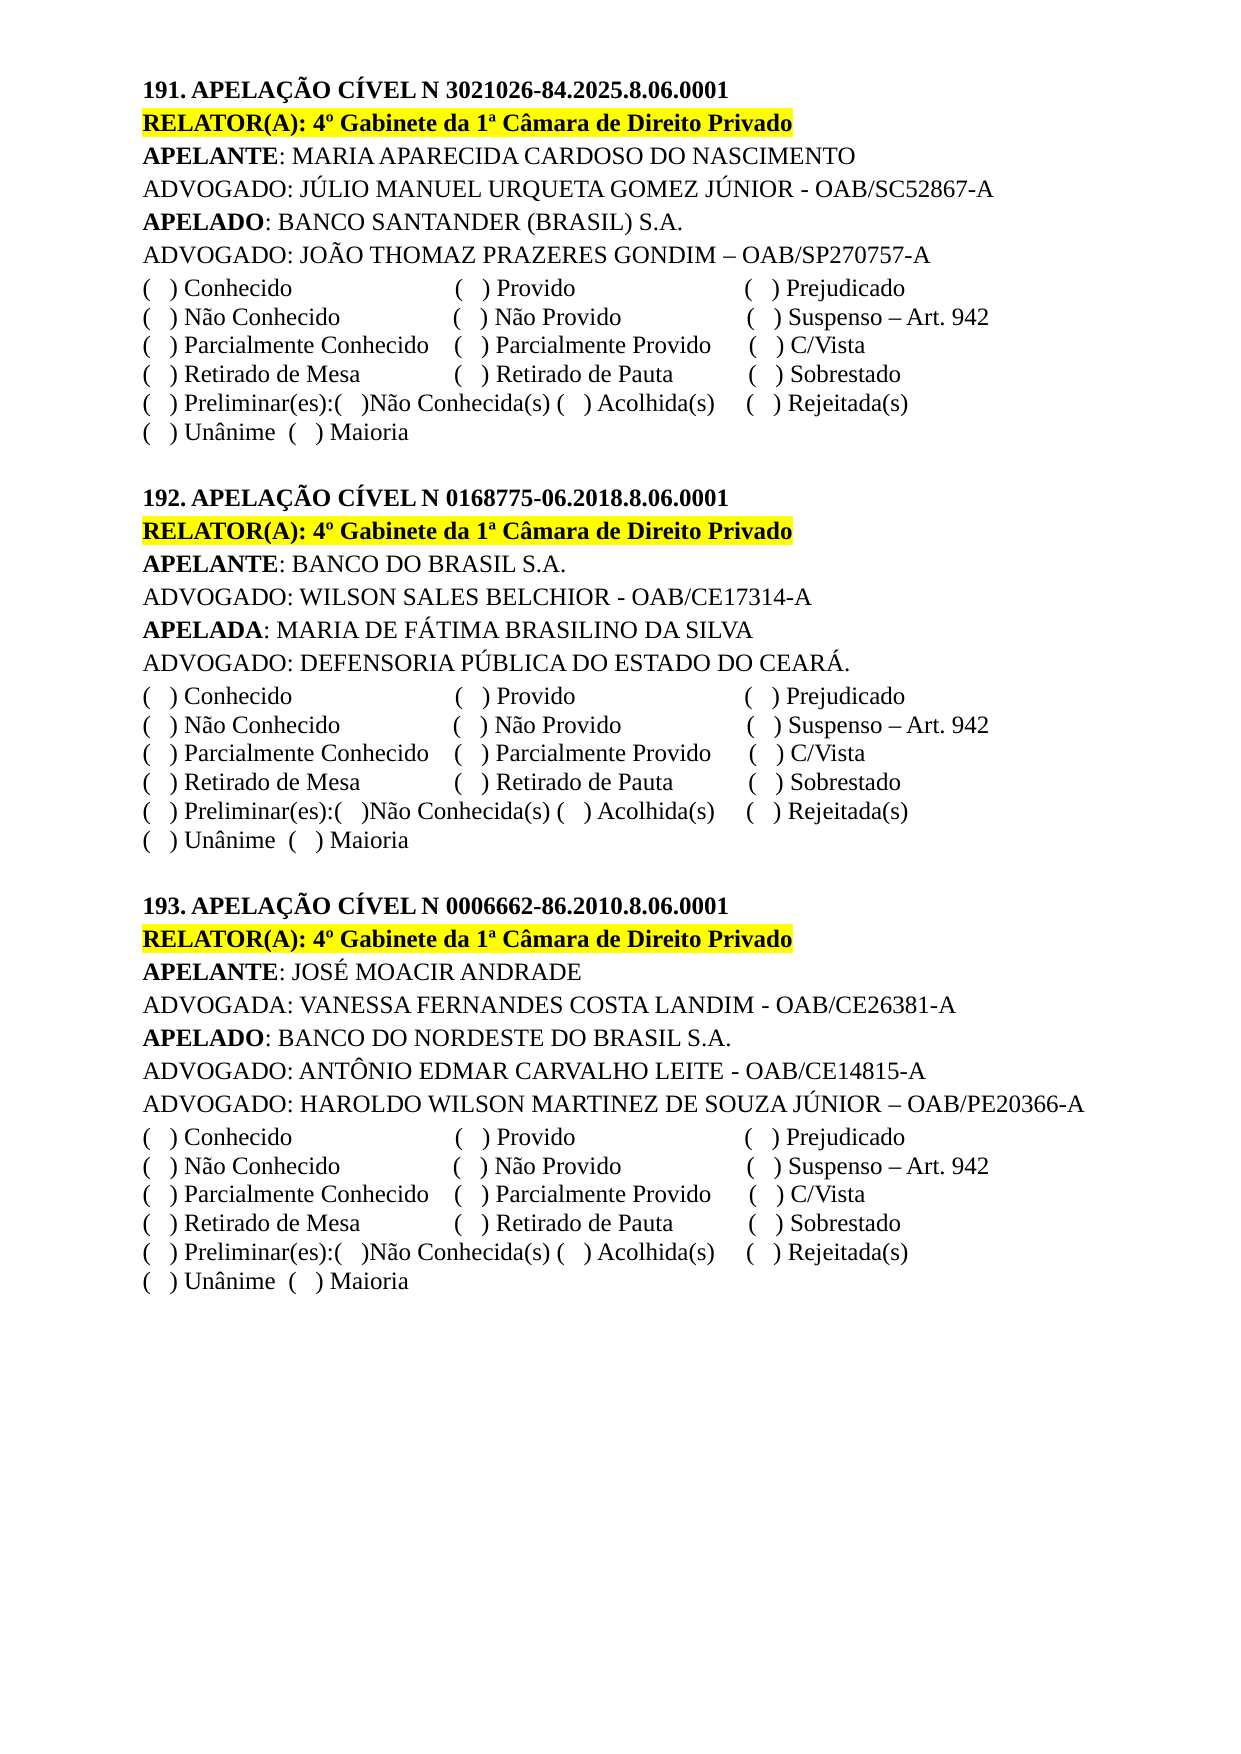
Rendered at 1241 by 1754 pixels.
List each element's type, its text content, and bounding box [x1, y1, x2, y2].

text ( ) Parcialmente Conhecido ( ) Parcialmente Provido ( ) C/Vista [142, 738, 1158, 767]
text ( ) Parcialmente Conhecido ( ) Parcialmente Provido ( ) C/Vista [142, 1179, 1158, 1208]
text ( ) Não Conhecido ( ) Não Provido ( ) Suspenso – Art. 942 [142, 710, 1158, 738]
text ( ) Conhecido ( ) Provido ( ) Prejudicado [142, 1122, 1141, 1151]
text ( ) Unânime ( ) Maioria [142, 1266, 1141, 1361]
text ( ) Conhecido ( ) Provido ( ) Prejudicado [142, 273, 1141, 302]
text ( ) Conhecido ( ) Provido ( ) Prejudicado [142, 681, 1141, 710]
text ( ) Preliminar(es):( )Não Conhecida(s) ( ) Acolhida(s) ( ) Rejeitada(s) [142, 388, 1158, 417]
text ( ) Não Conhecido ( ) Não Provido ( ) Suspenso – Art. 942 [142, 302, 1158, 331]
text ( ) Retirado de Mesa ( ) Retirado de Pauta ( ) Sobrestado [142, 359, 1158, 388]
text ( ) Preliminar(es):( )Não Conhecida(s) ( ) Acolhida(s) ( ) Rejeitada(s) [142, 796, 1158, 825]
text ( ) Unânime ( ) Maioria 192. APELAÇÃO CÍVEL N 0168775-06.2018.8.06.0001 RELATOR(A): 4º Gabinete da 1ª Câmara de Direito Privado APELANTE: BANCO DO BRASIL S.A. ADVOGADO: WILSON SALES BELCHIOR - OAB/CE17314-A APELADA: MARIA DE FÁTIMA BRASILINO DA SILVA [142, 417, 1141, 644]
text ( ) Preliminar(es):( )Não Conhecida(s) ( ) Acolhida(s) ( ) Rejeitada(s) [142, 1237, 1158, 1266]
text ( ) Não Conhecido ( ) Não Provido ( ) Suspenso – Art. 942 [142, 1151, 1158, 1179]
text ( ) Retirado de Mesa ( ) Retirado de Pauta ( ) Sobrestado [142, 1208, 1158, 1237]
text ( ) Parcialmente Conhecido ( ) Parcialmente Provido ( ) C/Vista [142, 331, 1158, 359]
text ( ) Unânime ( ) Maioria 193. APELAÇÃO CÍVEL N 0006662-86.2010.8.06.0001 RELATOR(A): 4º Gabinete da 1ª Câmara de Direito Privado APELANTE: JOSÉ MOACIR ANDRADE ADVOGADA: VANESSA FERNANDES COSTA LANDIM - OAB/CE26381-A APELADO: BANCO DO NORDESTE DO BRASIL S.A. ADVOGADO: ANTÔNIO EDMAR CARVALHO LEITE - OAB/CE14815-A ADVOGADO: HAROLDO WILSON MARTINEZ DE SOUZA JÚNIOR – OAB/PE20366-A [142, 825, 1141, 1118]
text ( ) Retirado de Mesa ( ) Retirado de Pauta ( ) Sobrestado [142, 767, 1158, 796]
text ADVOGADO: DEFENSORIA PÚBLICA DO ESTADO DO CEARÁ. [142, 648, 1141, 677]
text 191. APELAÇÃO CÍVEL N 3021026-84.2025.8.06.0001 RELATOR(A): 4º Gabinete da 1ª Câmara de Direito Privado APELANTE: MARIA APARECIDA CARDOSO DO NASCIMENTO ADVOGADO: JÚLIO MANUEL URQUETA GOMEZ JÚNIOR - OAB/SC52867-A APELADO: BANCO SANTANDER (BRASIL) S.A. ADVOGADO: JOÃO THOMAZ PRAZERES GONDIM – OAB/SP270757-A [142, 75, 1141, 269]
